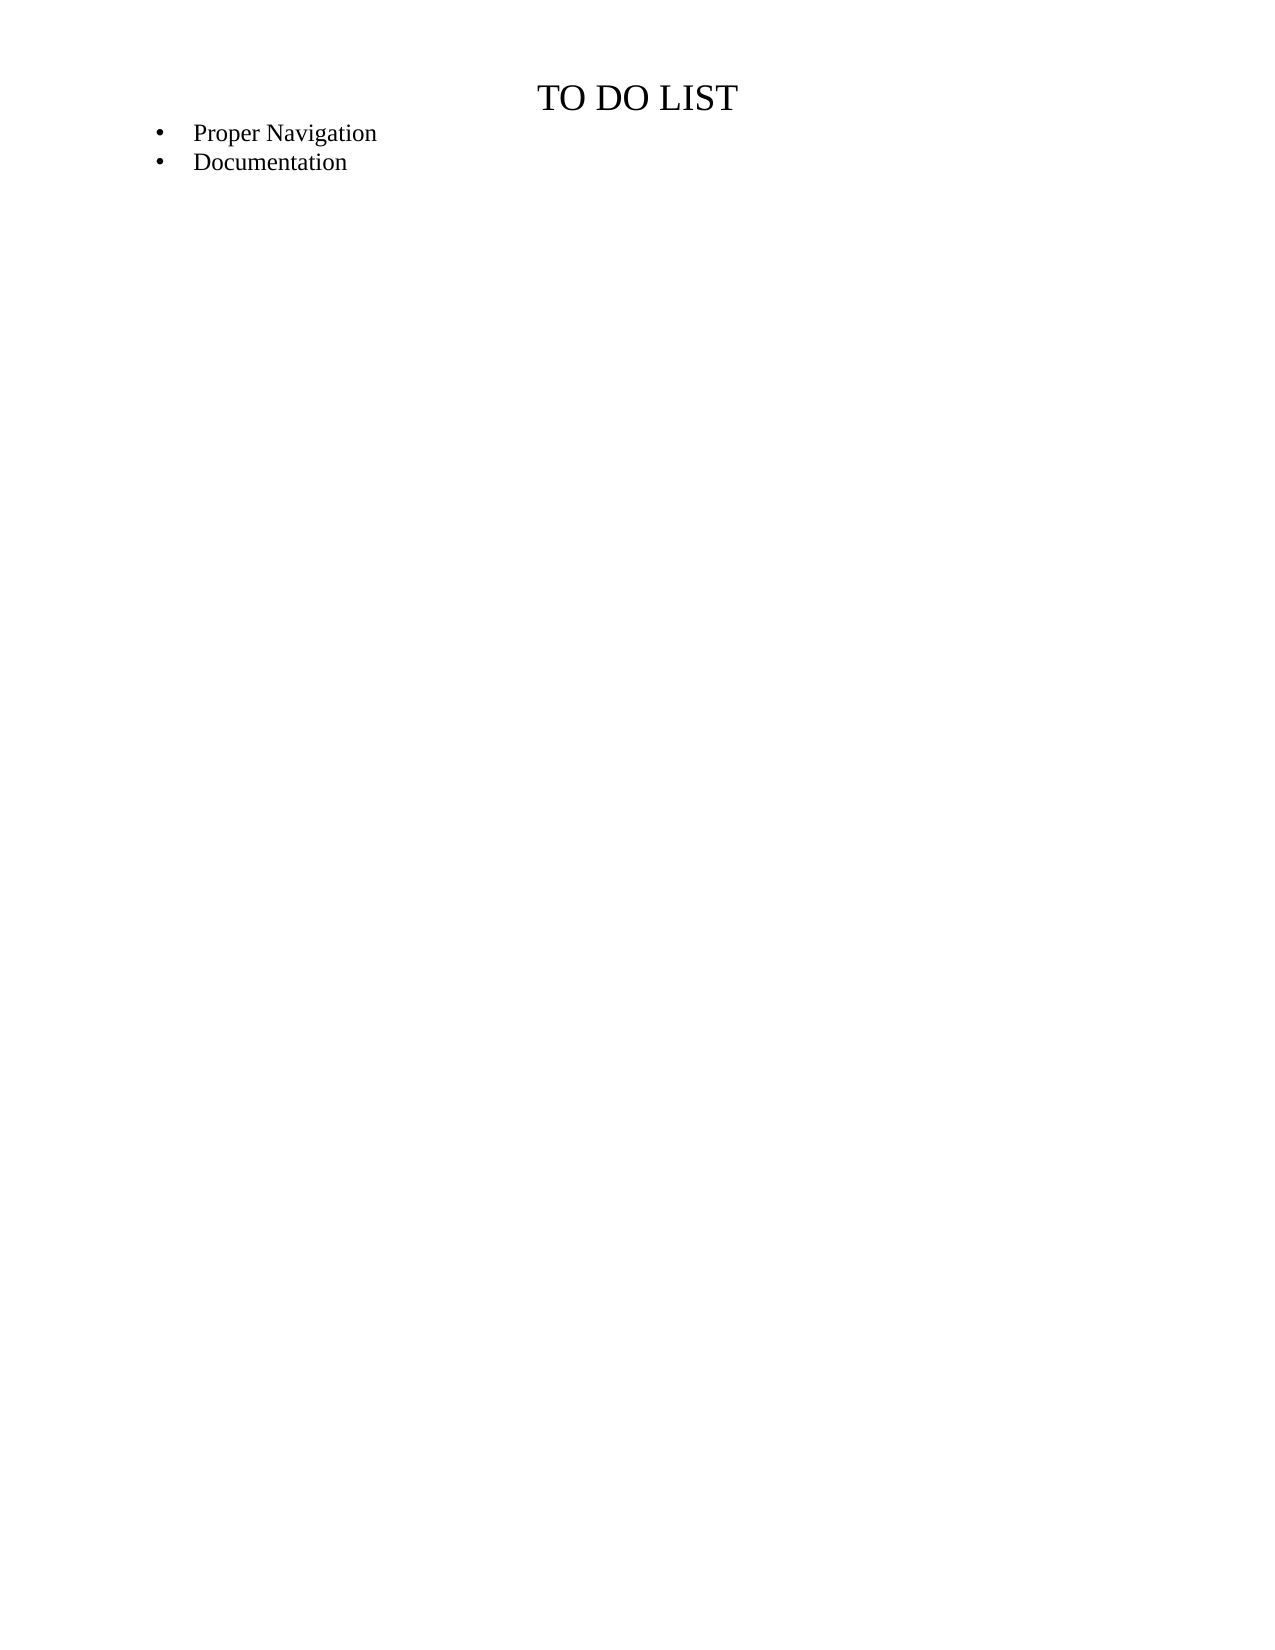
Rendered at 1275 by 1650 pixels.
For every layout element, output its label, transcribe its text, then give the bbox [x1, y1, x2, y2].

list Proper Navigation [156, 118, 1157, 147]
list Documentation [156, 147, 1157, 176]
